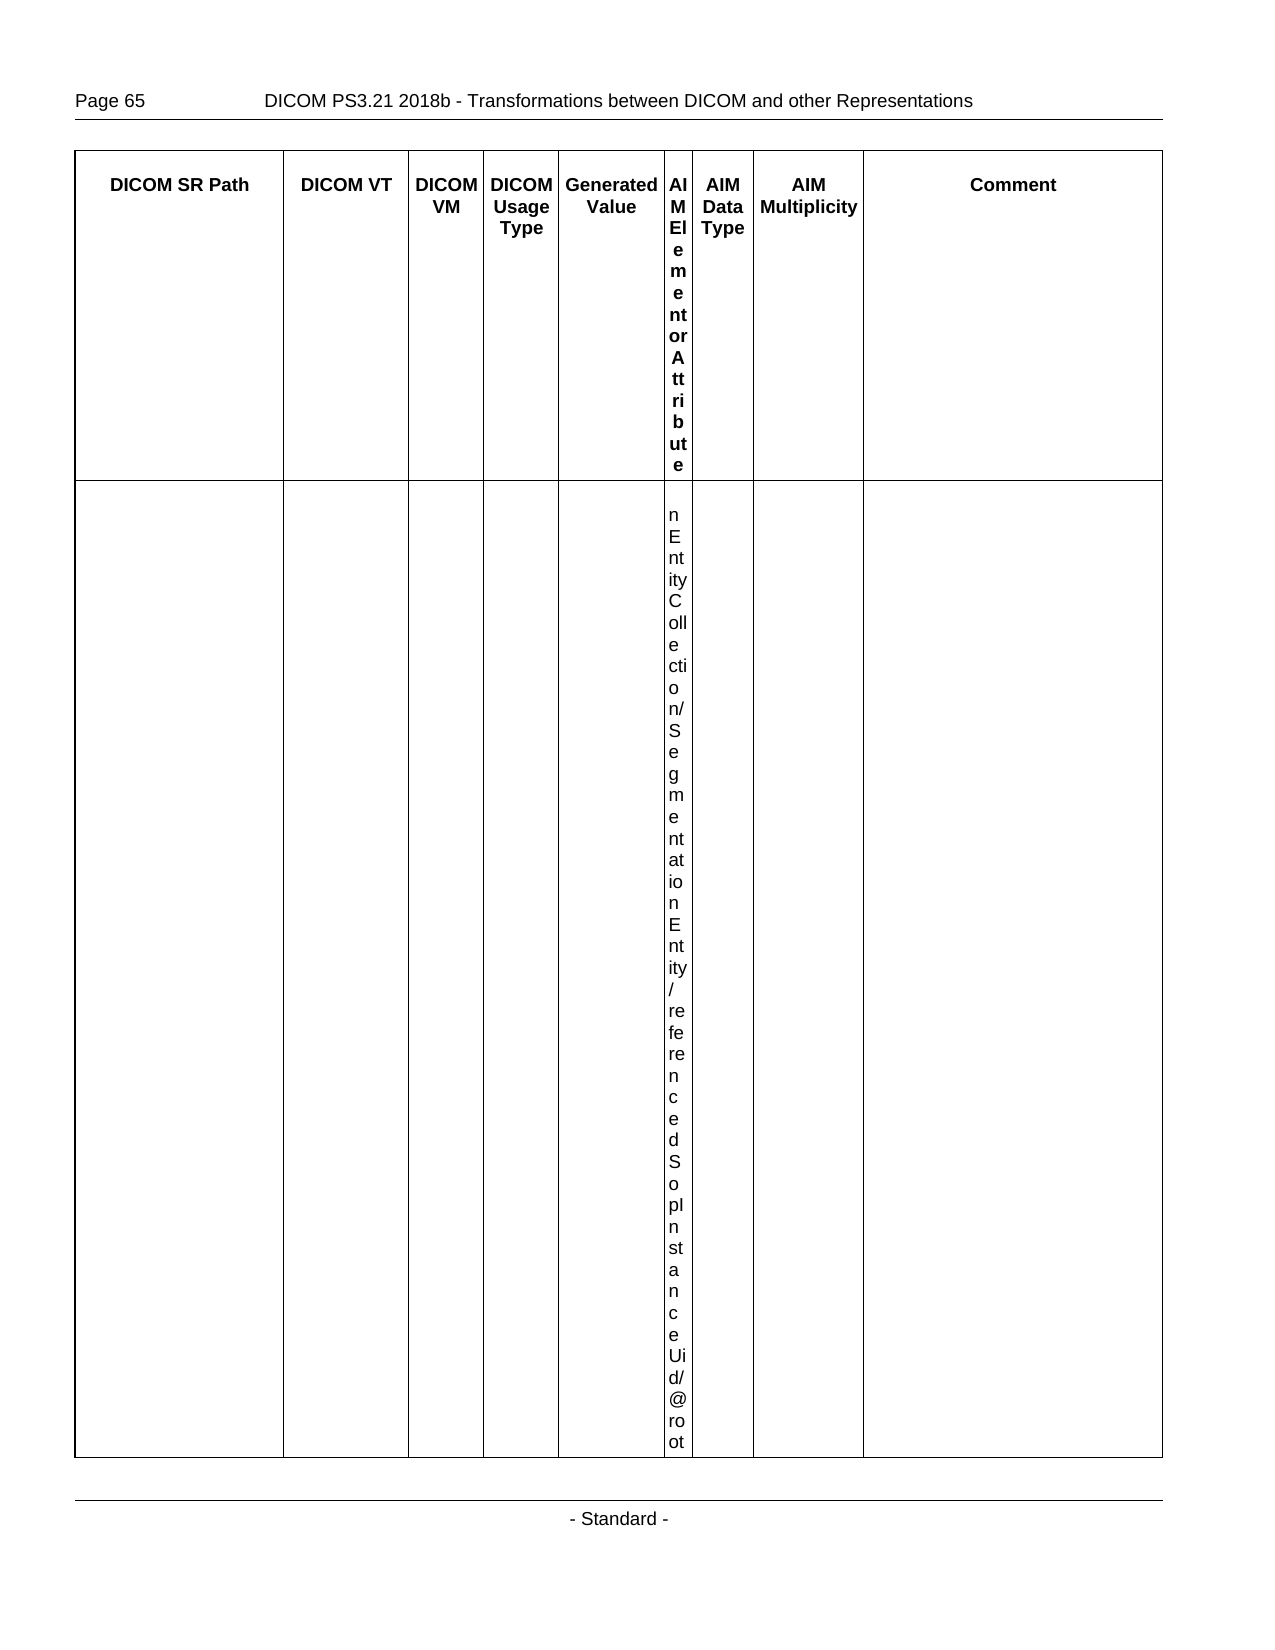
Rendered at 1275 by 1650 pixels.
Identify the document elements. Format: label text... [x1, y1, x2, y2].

table_cell [559, 481, 664, 1457]
table_header AIM Element or Attribute [665, 151, 692, 480]
table_header Generated Value [559, 151, 664, 480]
table_cell [693, 481, 753, 1457]
table_header AIM Data Type [693, 151, 753, 480]
table_cell [864, 481, 1162, 1457]
table_header DICOM Usage Type [484, 151, 558, 480]
table_header DICOM SR Path [76, 151, 283, 480]
table_header AIM Multiplicity [754, 151, 863, 480]
table_cell [484, 481, 558, 1457]
table_cell [284, 481, 408, 1457]
table_cell [754, 481, 863, 1457]
table_cell [76, 481, 283, 1457]
table_header DICOM VT [284, 151, 408, 480]
table_header Comment [864, 151, 1162, 480]
table_header DICOM VM [409, 151, 483, 480]
table_cell [409, 481, 483, 1457]
table_cell n​Entity​Collection/​SegmentationEntity/​referencedSopInstanceUid/​@root [665, 481, 692, 1457]
